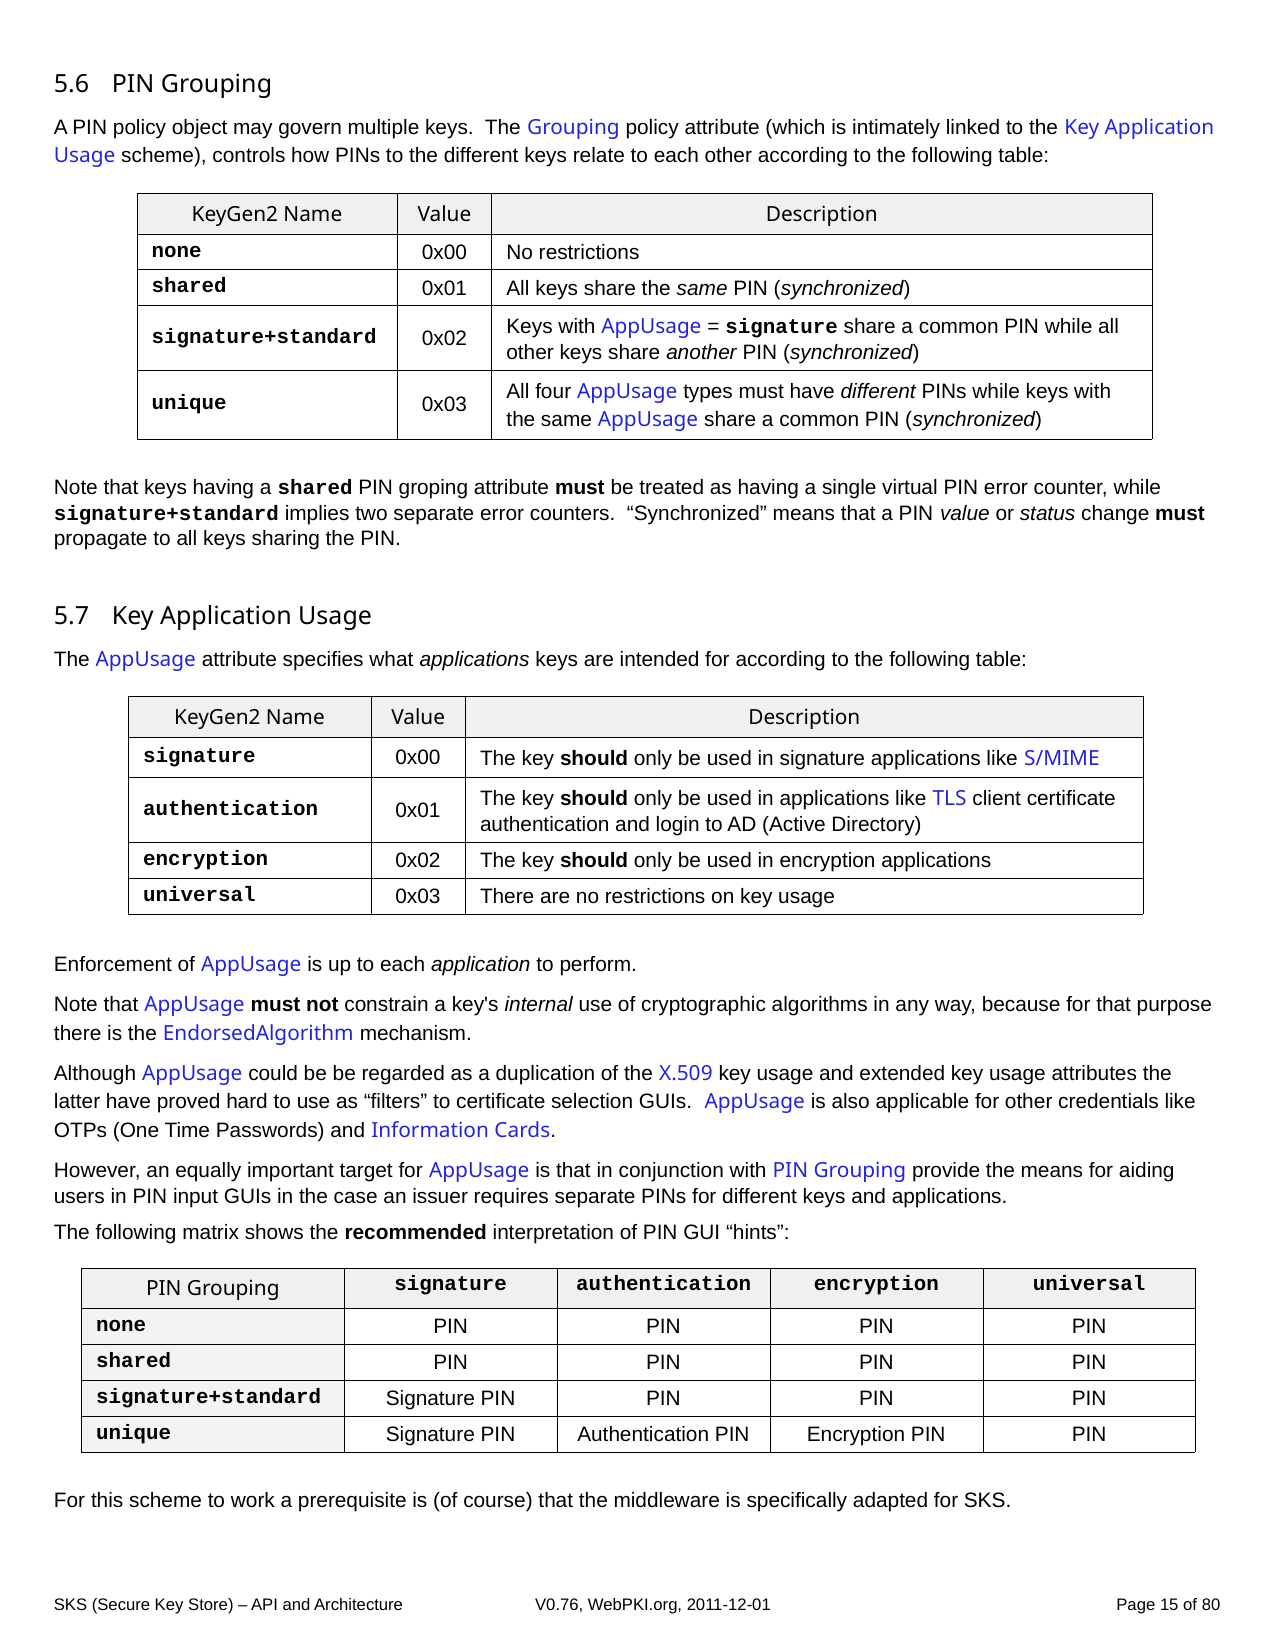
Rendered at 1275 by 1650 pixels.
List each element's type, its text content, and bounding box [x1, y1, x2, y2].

table_cell signature+standard [138, 306, 397, 370]
text The following matrix shows the recommended interpretation of PIN GUI “hints”: [54, 1219, 1221, 1243]
table_cell encryption [129, 843, 371, 878]
table_cell unique [82, 1417, 344, 1452]
text However, an equally important target for AppUsage is that in conjunction with PIN Grouping provide the means for aiding users in PIN input GUIs in the case an issuer requires separate PINs for different keys and applications. [54, 1155, 1221, 1208]
table_cell All four AppUsage types must have different PINs while keys with the same AppUsage share a common PIN (synchronized) [492, 371, 1152, 439]
table_cell The key should only be used in applications like TLS client certificate authentication and login to AD (Active Directory) [466, 778, 1143, 842]
table_cell authentication [129, 778, 371, 842]
table_cell none [138, 235, 397, 269]
text The AppUsage attribute specifies what applications keys are intended for according to the following table: [54, 644, 1221, 696]
table_cell 0x01 [372, 778, 465, 842]
text Note that AppUsage must not constrain a key's internal use of cryptographic algorithms in any way, because for that purpose there is the EndorsedAlgorithm mechanism. [54, 989, 1221, 1046]
table_cell PIN [984, 1417, 1195, 1452]
table_cell Authentication PIN [558, 1417, 770, 1452]
table_cell signature+standard [82, 1381, 344, 1416]
table_cell PIN [984, 1309, 1195, 1344]
table_cell unique [138, 371, 397, 439]
table_cell PIN [558, 1381, 770, 1416]
table_cell shared [82, 1345, 344, 1380]
table_cell The key should only be used in encryption applications [466, 843, 1143, 878]
table_cell 0x02 [398, 306, 491, 370]
table_header signature [345, 1269, 557, 1308]
table_cell shared [138, 270, 397, 305]
table_header KeyGen2 Name [129, 697, 371, 737]
text For this scheme to work a prerequisite is (of course) that the middleware is specifically adapted for SKS. [54, 1487, 1221, 1511]
table_cell PIN [771, 1309, 983, 1344]
text Although AppUsage could be be regarded as a duplication of the X.509 key usage and extended key usage attributes the latter have proved hard to use as “filters” to certificate selection GUIs. AppUsage is also applicable for other credentials like OTPs (One Time Passwords) and Information Cards. [54, 1058, 1221, 1143]
text A PIN policy object may govern multiple keys. The Grouping policy attribute (which is intimately linked to the Key Application Usage scheme), controls how PINs to the different keys relate to each other according to the following table: [54, 112, 1221, 193]
table_cell PIN [345, 1309, 557, 1344]
table_header Description [492, 194, 1152, 233]
table_cell 0x00 [398, 235, 491, 269]
table_cell The key should only be used in signature applications like S/MIME [466, 738, 1143, 777]
table_header Description [466, 697, 1143, 737]
text Note that keys having a shared PIN groping attribute must be treated as having a single virtual PIN error counter, while signature+standard implies two separate error counters. “Synchronized” means that a PIN value or status change must propagate to all keys sharing the PIN. [54, 474, 1221, 550]
table_cell Encryption PIN [771, 1417, 983, 1452]
table_cell signature [129, 738, 371, 777]
table_cell There are no restrictions on key usage [466, 879, 1143, 913]
table_header PIN Grouping [82, 1269, 344, 1308]
table_cell universal [129, 879, 371, 913]
table_header encryption [771, 1269, 983, 1308]
table_header universal [984, 1269, 1195, 1308]
table_cell 0x02 [372, 843, 465, 878]
table_cell Signature PIN [345, 1417, 557, 1452]
table_header Value [372, 697, 465, 737]
table_cell Signature PIN [345, 1381, 557, 1416]
table_cell 0x03 [372, 879, 465, 913]
table_cell 0x00 [372, 738, 465, 777]
table_cell 0x01 [398, 270, 491, 305]
table_header Value [398, 194, 491, 233]
table_cell PIN [771, 1381, 983, 1416]
subtitle Key Application Usage [54, 598, 1221, 632]
table_cell PIN [558, 1309, 770, 1344]
table_cell No restrictions [492, 235, 1152, 269]
table_cell All keys share the same PIN (synchronized) [492, 270, 1152, 305]
table_header KeyGen2 Name [138, 194, 397, 233]
text Enforcement of AppUsage is up to each application to perform. [54, 949, 1221, 978]
table_cell 0x03 [398, 371, 491, 439]
table_header authentication [558, 1269, 770, 1308]
subtitle PIN Grouping [54, 66, 1221, 100]
table_cell PIN [984, 1345, 1195, 1380]
table_cell PIN [345, 1345, 557, 1380]
table_cell none [82, 1309, 344, 1344]
table_cell Keys with AppUsage = signature share a common PIN while all other keys share another PIN (synchronized) [492, 306, 1152, 370]
table_cell PIN [984, 1381, 1195, 1416]
table_cell PIN [558, 1345, 770, 1380]
table_cell PIN [771, 1345, 983, 1380]
